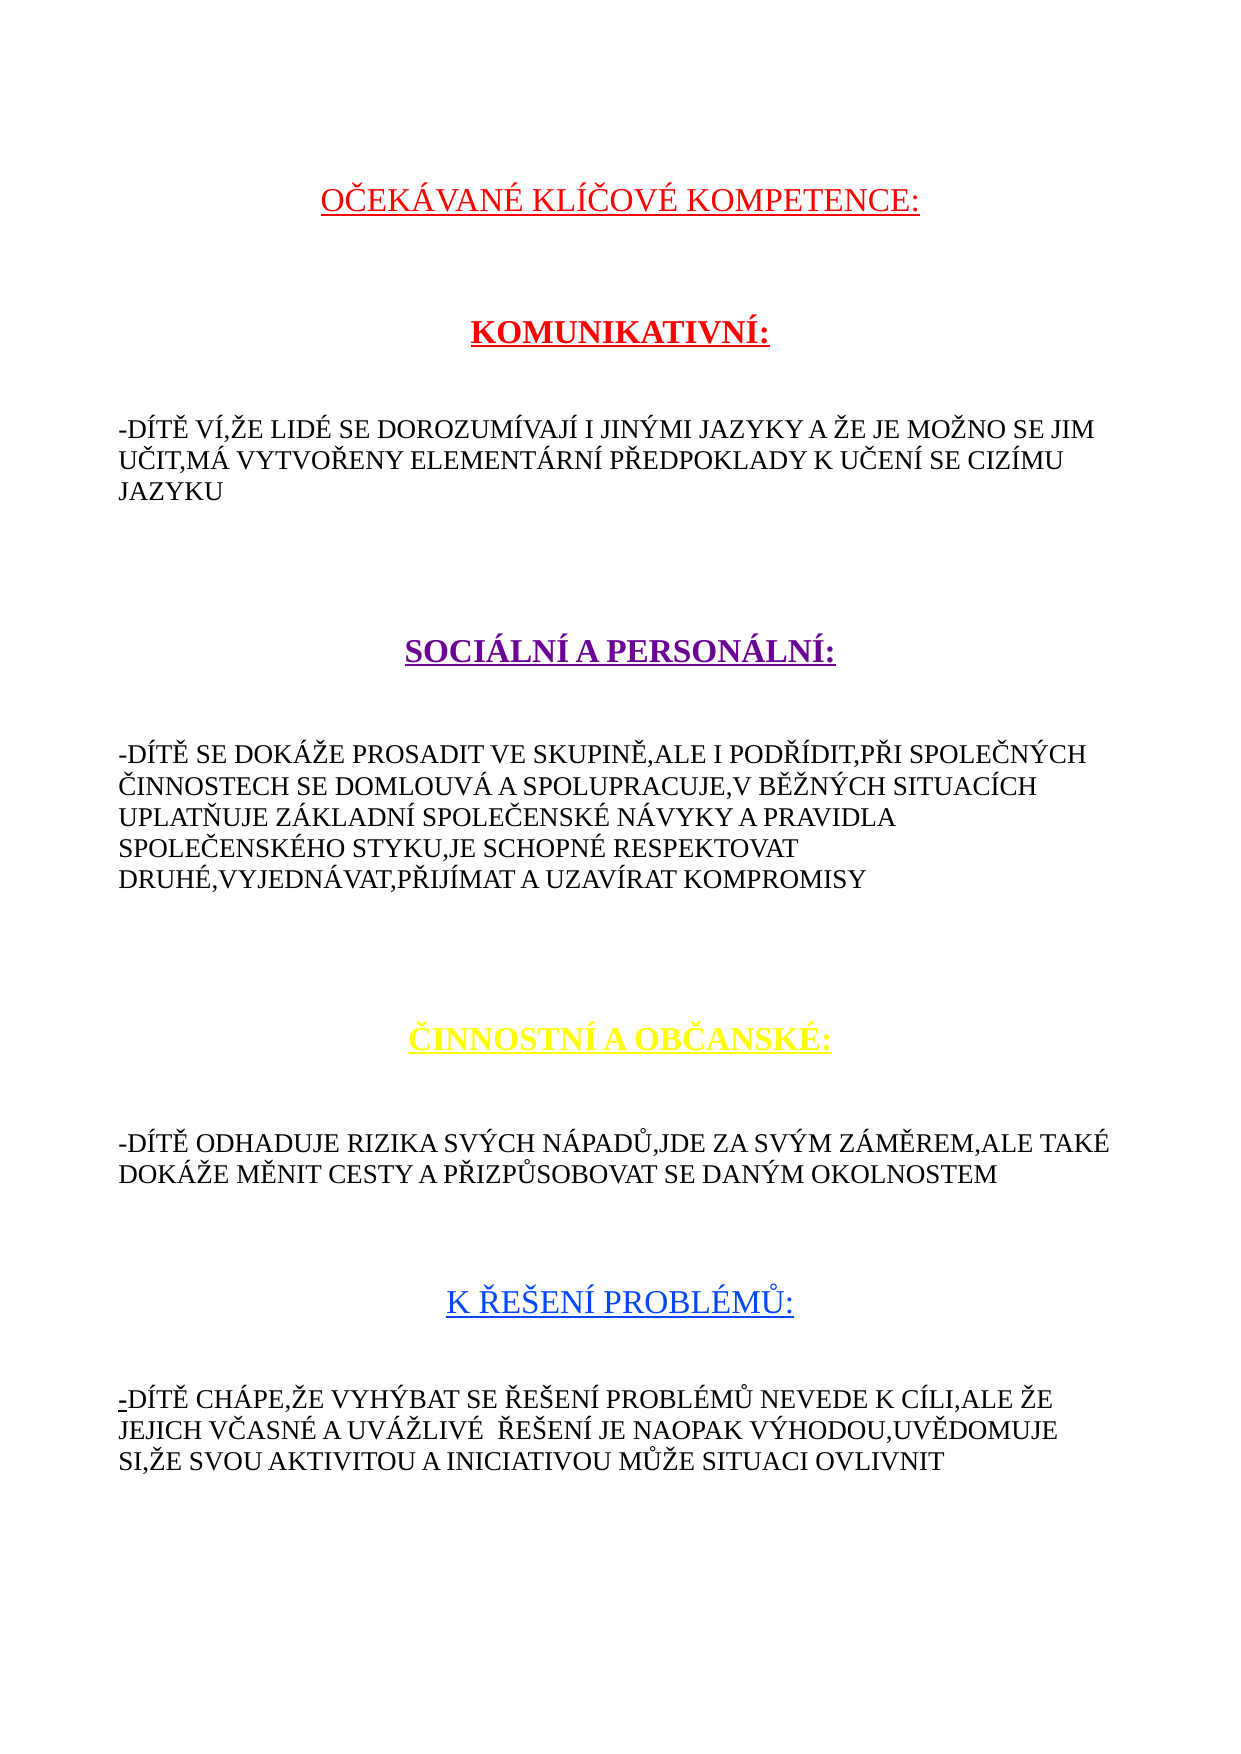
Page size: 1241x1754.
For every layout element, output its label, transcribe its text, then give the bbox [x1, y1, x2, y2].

text -DÍTĚ ODHADUJE RIZIKA SVÝCH NÁPADŮ,JDE ZA SVÝM ZÁMĚREM,ALE TAKÉ DOKÁŽE MĚNIT CESTY A PŘIZPŮSOBOVAT SE DANÝM OKOLNOSTEM [118, 1127, 1122, 1189]
text OČEKÁVANÉ KLÍČOVÉ KOMPETENCE: [118, 180, 1122, 219]
text -DÍTĚ SE DOKÁŽE PROSADIT VE SKUPINĚ,ALE I PODŘÍDIT,PŘI SPOLEČNÝCH ČINNOSTECH SE DOMLOUVÁ A SPOLUPRACUJE,V BĚŽNÝCH SITUACÍCH UPLATŇUJE ZÁKLADNÍ SPOLEČENSKÉ NÁVYKY A PRAVIDLA SPOLEČENSKÉHO STYKU,JE SCHOPNÉ RESPEKTOVAT DRUHÉ,VYJEDNÁVAT,PŘIJÍMAT A UZAVÍRAT KOMPROMISY [118, 739, 1122, 894]
text KOMUNIKATIVNÍ: [118, 312, 1122, 351]
text ČINNOSTNÍ A OBČANSKÉ: [118, 1019, 1122, 1057]
text -DÍTĚ CHÁPE,ŽE VYHÝBAT SE ŘEŠENÍ PROBLÉMŮ NEVEDE K CÍLI,ALE ŽE JEJICH VČASNÉ A UVÁŽLIVÉ ŘEŠENÍ JE NAOPAK VÝHODOU,UVĚDOMUJE SI,ŽE SVOU AKTIVITOU A INICIATIVOU MŮŽE SITUACI OVLIVNIT [118, 1383, 1122, 1477]
text SOCIÁLNÍ A PERSONÁLNÍ: [118, 631, 1122, 669]
text -DÍTĚ VÍ,ŽE LIDÉ SE DOROZUMÍVAJÍ I JINÝMI JAZYKY A ŽE JE MOŽNO SE JIM UČIT,MÁ VYTVOŘENY ELEMENTÁRNÍ PŘEDPOKLADY K UČENÍ SE CIZÍMU JAZYKU [118, 413, 1122, 506]
text K ŘEŠENÍ PROBLÉMŮ: [118, 1282, 1122, 1321]
